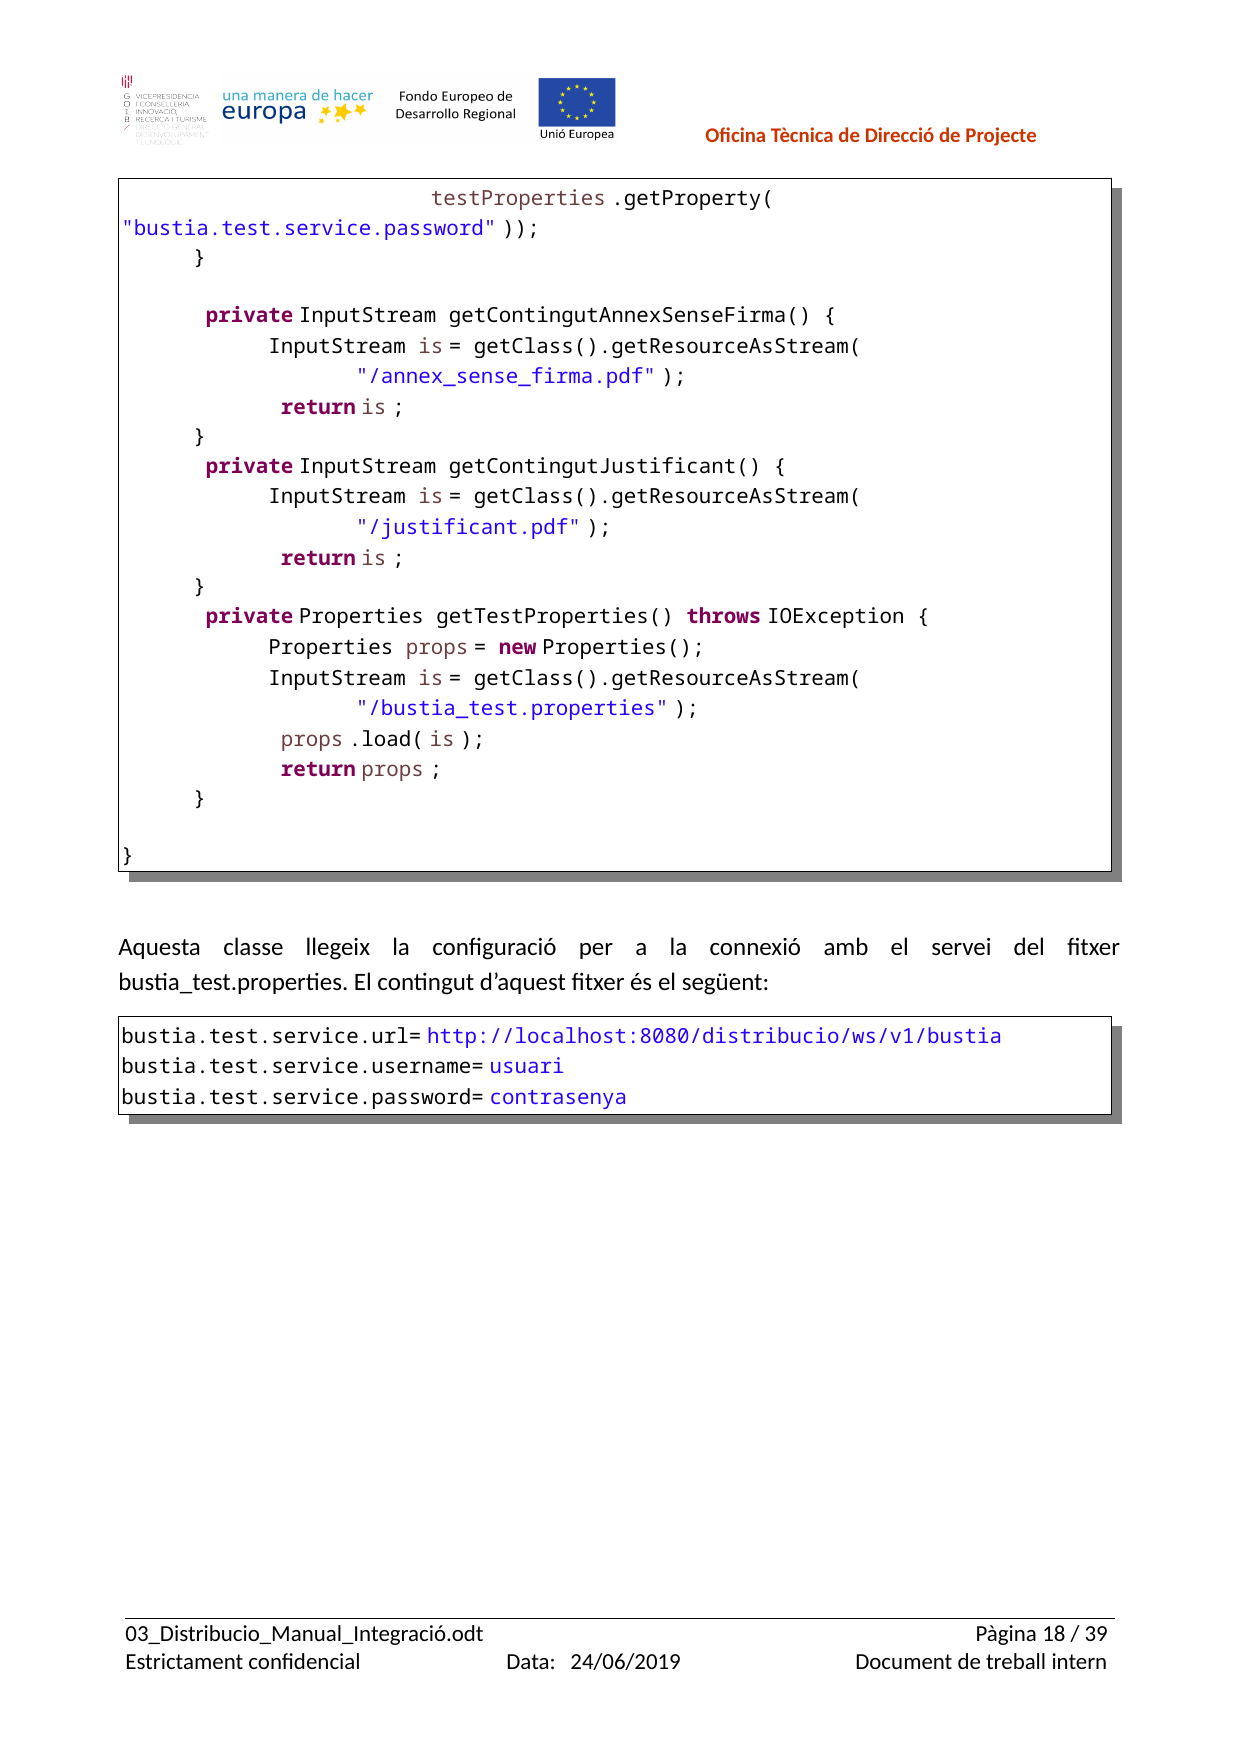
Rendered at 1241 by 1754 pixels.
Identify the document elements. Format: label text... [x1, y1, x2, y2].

text InputStream is = getClass().getResourceAsStream( [119, 658, 1111, 688]
text private InputStream getContingutAnnexSenseFirma() { [119, 296, 1111, 326]
text Aquesta classe llegeix la configuració per a la connexió amb el servei del fitxer bustia_test.properties. El contingut d’aquest fitxer és el següent: [118, 931, 1122, 997]
text } [119, 568, 1111, 597]
text testProperties .getProperty( "bustia.test.service.password" )); [119, 179, 1111, 239]
text bustia.test.service.password= contrasenya [119, 1077, 1111, 1113]
text bustia.test.service.username= usuari [119, 1046, 1111, 1077]
text bustia.test.service.url= http://localhost:8080/distribucio/ws/v1/bustia [119, 1017, 1111, 1046]
text } [119, 780, 1111, 811]
text InputStream is = getClass().getResourceAsStream( [119, 326, 1111, 357]
picture [118, 73, 213, 147]
text return is ; [119, 538, 1111, 568]
text "/bustia_test.properties" ); [119, 688, 1111, 719]
text props .load( is ); [119, 719, 1111, 749]
picture [219, 73, 621, 147]
text private InputStream getContingutJustificant() { [119, 446, 1111, 477]
text "/annex_sense_firma.pdf" ); [119, 357, 1111, 387]
text return is ; [119, 387, 1111, 418]
text return props ; [119, 749, 1111, 780]
text private Properties getTestProperties() throws IOException { [119, 597, 1111, 627]
text Properties props = new Properties(); [119, 627, 1111, 658]
text } [119, 837, 1111, 871]
text } [119, 239, 1111, 270]
text "/justificant.pdf" ); [119, 507, 1111, 538]
text } [119, 418, 1111, 446]
text InputStream is = getClass().getResourceAsStream( [119, 477, 1111, 507]
